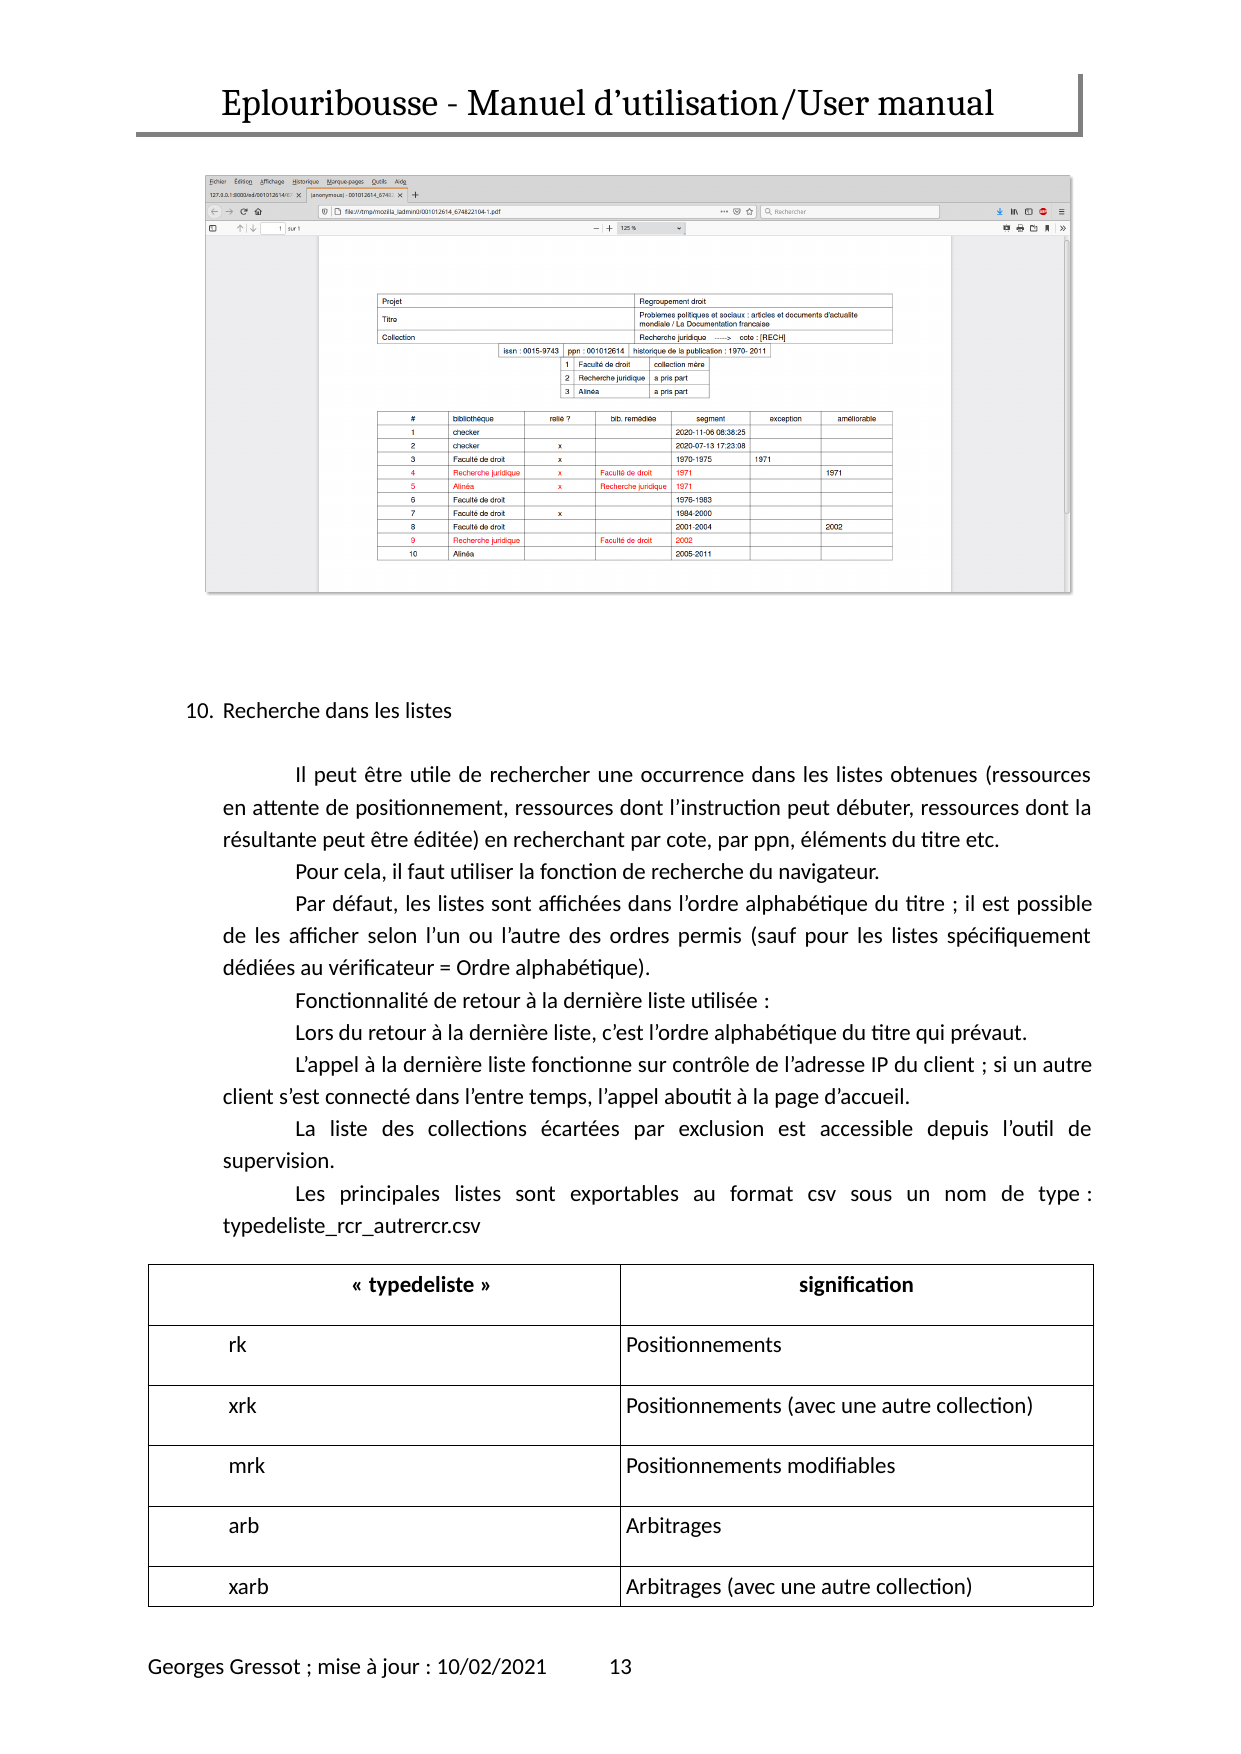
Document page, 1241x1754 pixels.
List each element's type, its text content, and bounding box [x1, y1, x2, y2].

list Fonctionnalité de retour à la dernière liste utilisée : [223, 986, 1093, 1014]
list Recherche dans les listes [185, 696, 1093, 724]
table_cell rk [149, 1326, 620, 1385]
list La liste des collections écartées par exclusion est accessible depuis l’outil de supervision. [223, 1114, 1093, 1175]
table_cell arb [149, 1507, 620, 1566]
table_cell xarb [149, 1567, 620, 1606]
table_cell mrk [149, 1446, 620, 1506]
table_cell xrk [149, 1386, 620, 1445]
table_cell Arbitrages [621, 1507, 1093, 1566]
list Lors du retour à la dernière liste, c’est l’ordre alphabétique du titre qui prévaut. [223, 1018, 1093, 1046]
list Il peut être utile de rechercher une occurrence dans les listes obtenues (ressources en attente de positionnement, ressources dont l’instruction peut débuter, ressources dont la résultante peut être éditée) en recherchant par cote, par ppn, éléments du titre etc. [223, 760, 1093, 853]
table_header signification [621, 1265, 1093, 1324]
list Par défaut, les listes sont affichées dans l’ordre alphabétique du titre ; il est possible de les afficher selon l’un ou l’autre des ordres permis (sauf pour les listes spécifiquement dédiées au vérificateur = Ordre alphabétique). [223, 889, 1093, 982]
table_cell Positionnements (avec une autre collection) [621, 1386, 1093, 1445]
list Les principales listes sont exportables au format csv sous un nom de type : typedeliste_rcr_autrercr.csv [223, 1179, 1093, 1239]
table_cell Positionnements [621, 1326, 1093, 1385]
table_header « typedeliste » [149, 1265, 620, 1324]
table_cell Arbitrages (avec une autre collection) [621, 1567, 1093, 1606]
table_cell Positionnements modifiables [621, 1446, 1093, 1506]
list L’appel à la dernière liste fonctionne sur contrôle de l’adresse IP du client ; si un autre client s’est connecté dans l’entre temps, l’appel aboutit à la page d’accueil. [223, 1050, 1093, 1110]
list Pour cela, il faut utiliser la fonction de recherche du navigateur. [223, 857, 1093, 885]
picture [203, 173, 1074, 596]
